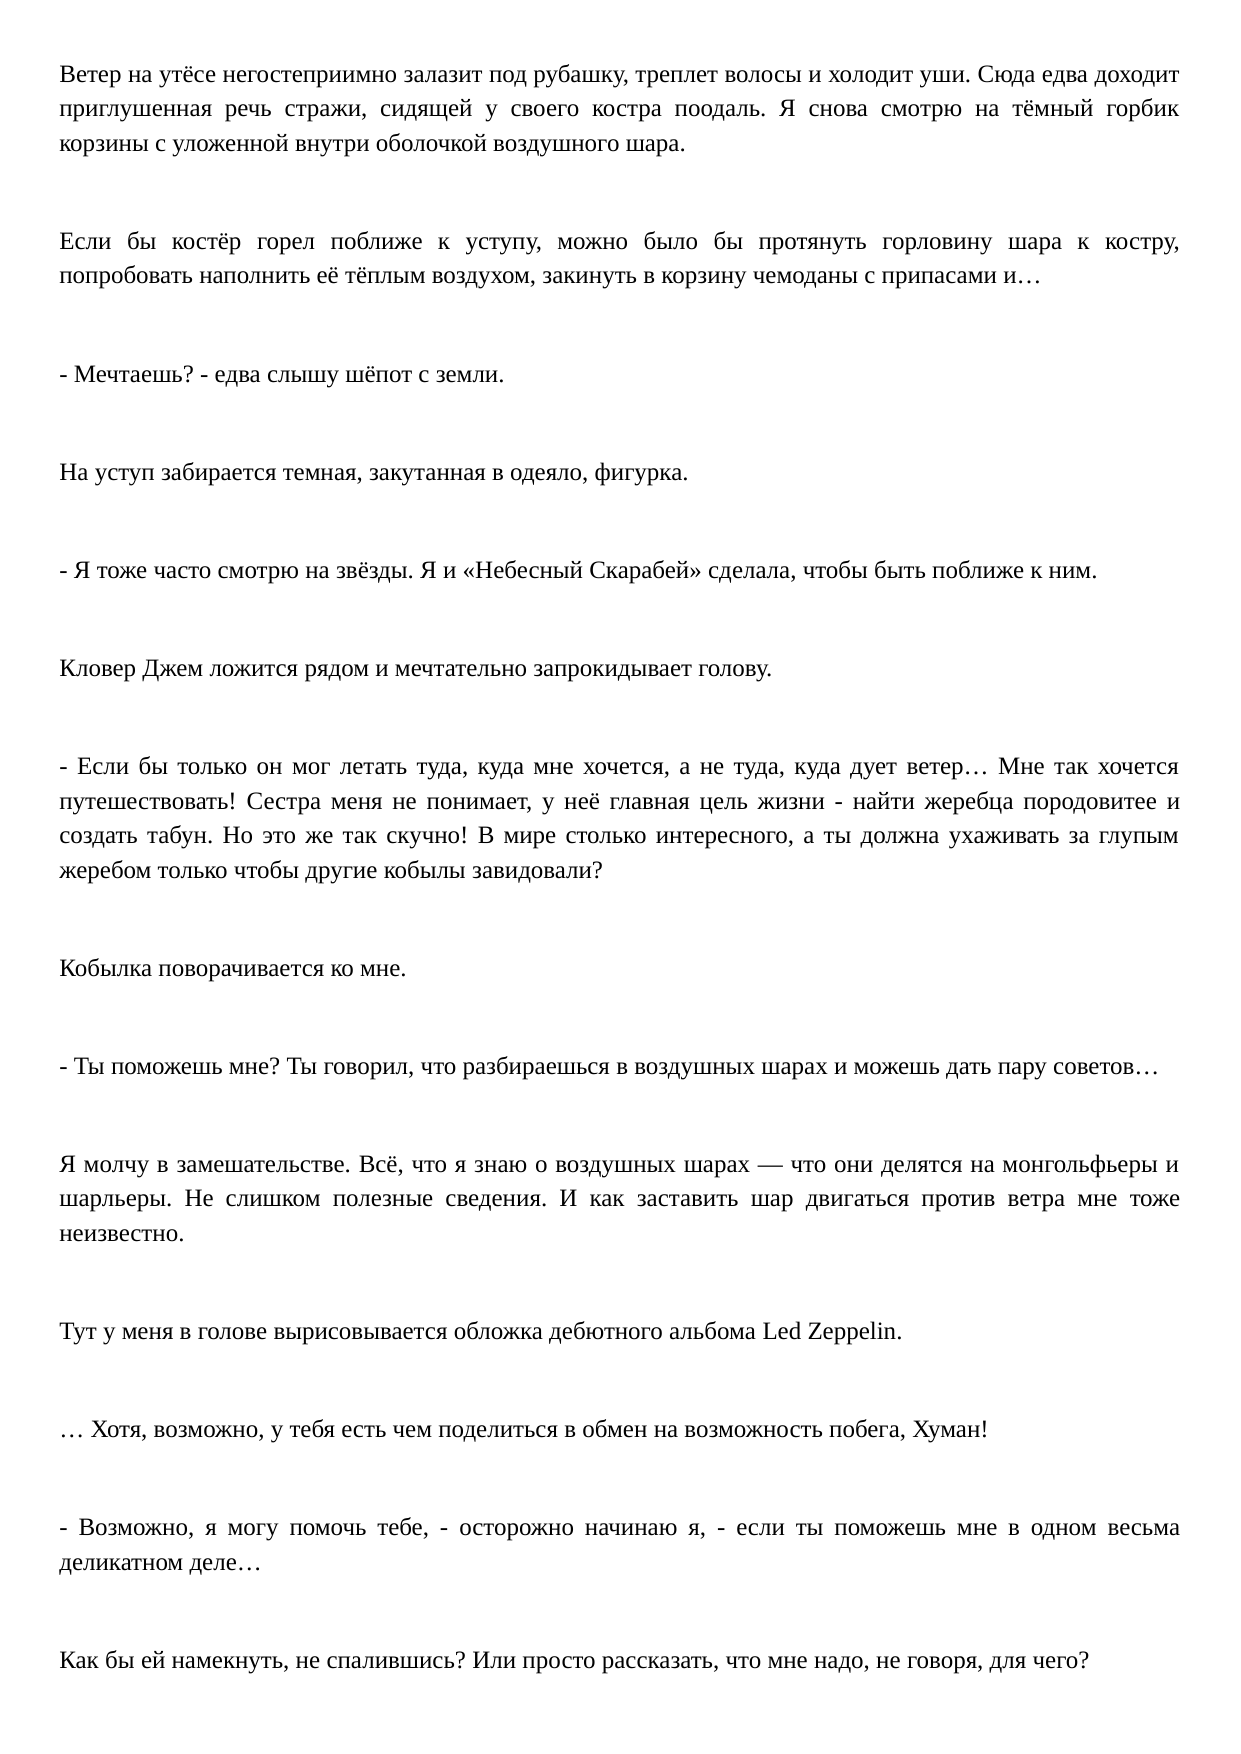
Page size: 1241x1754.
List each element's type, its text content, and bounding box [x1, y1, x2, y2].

text Как бы ей намекнуть, не спалившись? Или просто рассказать, что мне надо, не говоря, для чего? [59, 1645, 1181, 1674]
text На уступ забирается темная, закутанная в одеяло, фигурка. [59, 457, 1181, 486]
text - Мечтаешь? - едва слышу шёпот с земли. [59, 359, 1181, 387]
text Я молчу в замешательстве. Всё, что я знаю о воздушных шарах — что они делятся на монгольфьеры и шарльеры. Не слишком полезные сведения. И как заставить шар двигаться против ветра мне тоже неизвестно. [59, 1149, 1181, 1247]
text - Возможно, я могу помочь тебе, - осторожно начинаю я, - если ты поможешь мне в одном весьма деликатном деле… [59, 1512, 1181, 1576]
text … Хотя, возможно, у тебя есть чем поделиться в обмен на возможность побега, Хуман! [59, 1414, 1181, 1443]
text Тут у меня в голове вырисовывается обложка дебютного альбома Led Zeppelin. [59, 1316, 1181, 1345]
text Ветер на утёсе негостеприимно залазит под рубашку, треплет волосы и холодит уши. Сюда едва доходит приглушенная речь стражи, сидящей у своего костра поодаль. Я снова смотрю на тёмный горбик корзины с уложенной внутри оболочкой воздушного шара. [59, 59, 1181, 157]
text - Если бы только он мог летать туда, куда мне хочется, а не туда, куда дует ветер… Мне так хочется путешествовать! Сестра меня не понимает, у неё главная цель жизни - найти жеребца породовитее и создать табун. Но это же так скучно! В мире столько интересного, а ты должна ухаживать за глупым жеребом только чтобы другие кобылы завидовали? [59, 751, 1181, 883]
text - Ты поможешь мне? Ты говорил, что разбираешься в воздушных шарах и можешь дать пару советов… [59, 1051, 1181, 1080]
text - Я тоже часто смотрю на звёзды. Я и «Небесный Скарабей» сделала, чтобы быть поближе к ним. [59, 555, 1181, 584]
text Кловер Джем ложится рядом и мечтательно запрокидывает голову. [59, 653, 1181, 682]
text Кобылка поворачивается ко мне. [59, 953, 1181, 982]
text Если бы костёр горел поближе к уступу, можно было бы протянуть горловину шара к костру, попробовать наполнить её тёплым воздухом, закинуть в корзину чемоданы с припасами и… [59, 226, 1181, 289]
